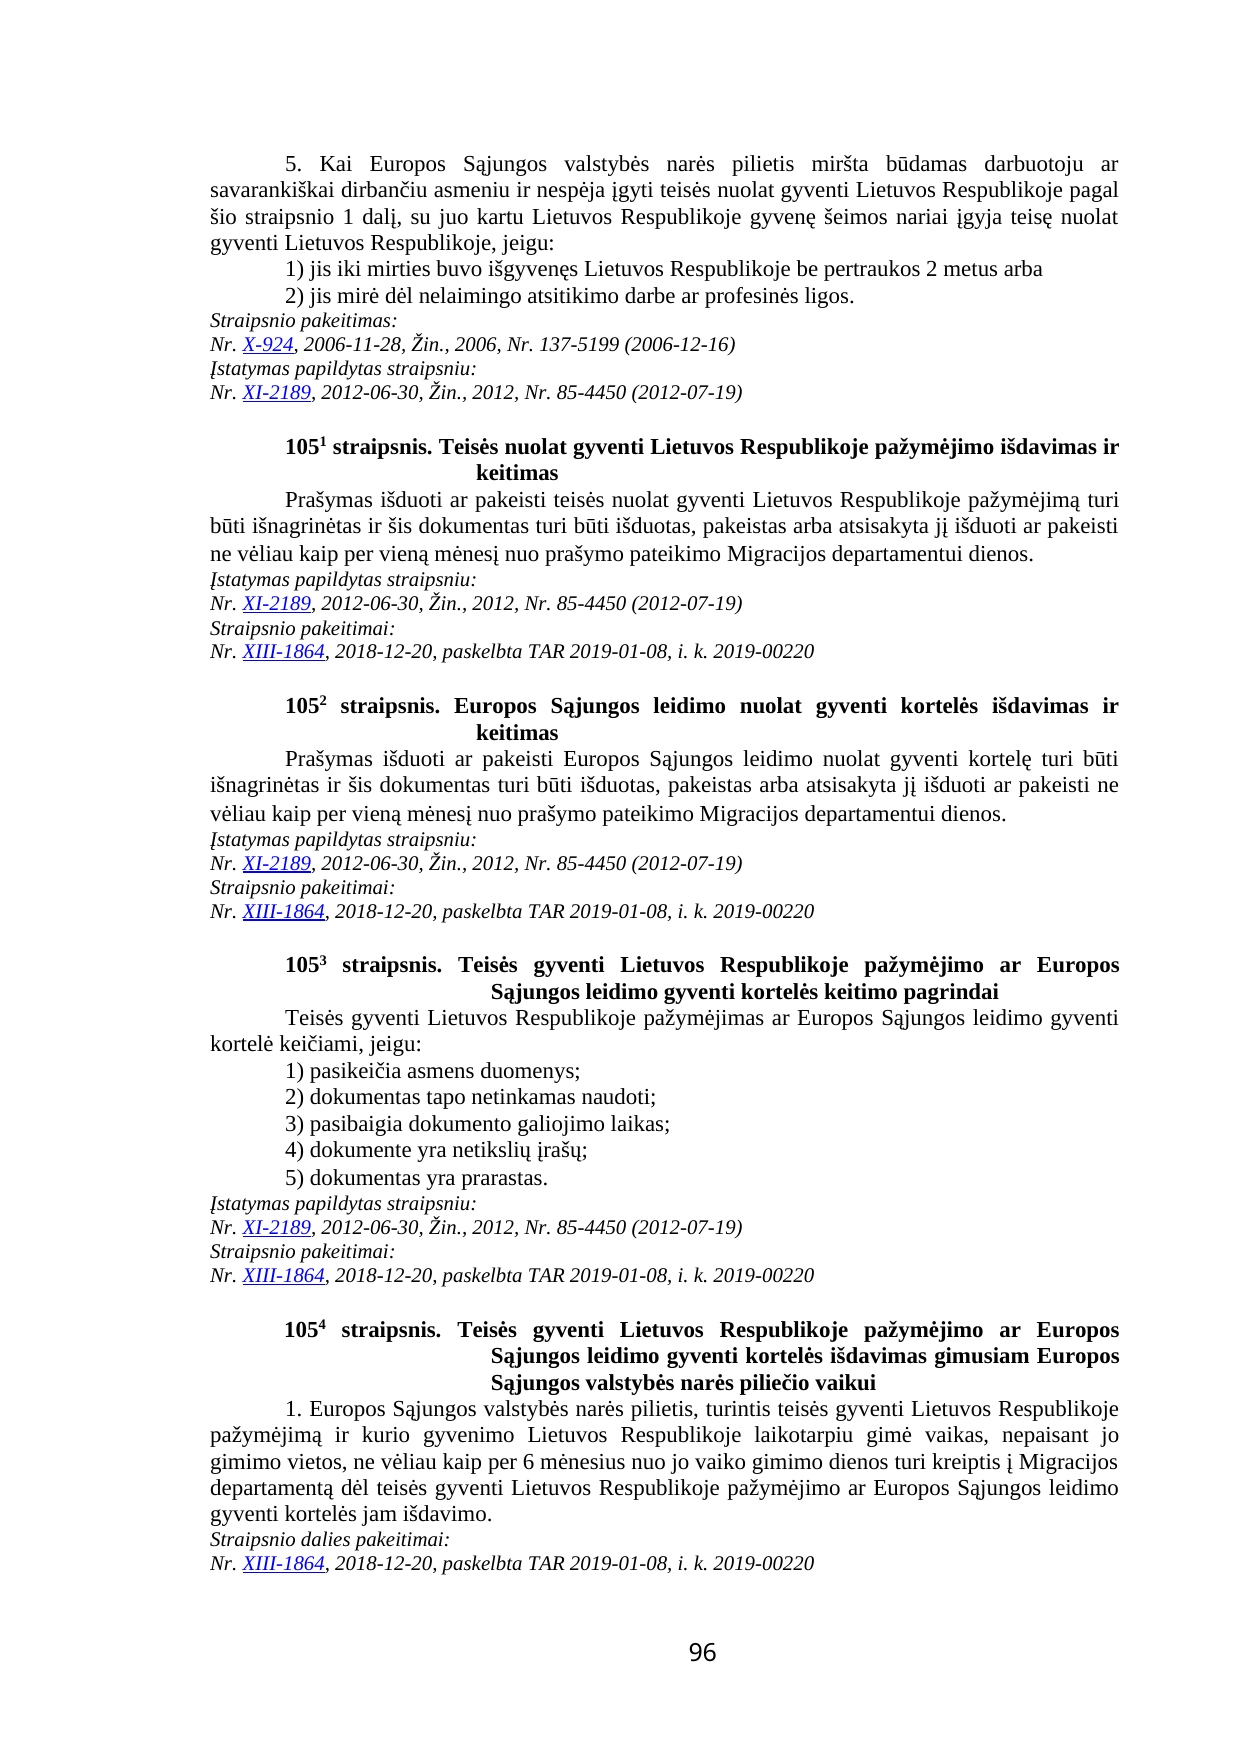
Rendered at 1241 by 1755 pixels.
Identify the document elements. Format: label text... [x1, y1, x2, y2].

text Nr. XIII-1864, 2018-12-20, paskelbta TAR 2019-01-08, i. k. 2019-00220 [210, 639, 1120, 663]
text Teisės gyventi Lietuvos Respublikoje pažymėjimas ar Europos Sąjungos leidimo gyventi kortelė keičiami, jeigu: [210, 1004, 1120, 1057]
text 1053 straipsnis. Teisės gyventi Lietuvos Respublikoje pažymėjimo ar Europos Sąjungos leidimo gyventi kortelės keitimo pagrindai [285, 951, 1120, 1004]
text Straipsnio pakeitimai: [210, 1239, 1120, 1263]
text 5. Kai Europos Sąjungos valstybės narės pilietis miršta būdamas darbuotoju ar savarankiškai dirbančiu asmeniu ir nespėja įgyti teisės nuolat gyventi Lietuvos Respublikoje pagal šio straipsnio 1 dalį, su juo kartu Lietuvos Respublikoje gyvenę šeimos nariai įgyja teisę nuolat gyventi Lietuvos Respublikoje, jeigu: [210, 150, 1120, 255]
text 1. Europos Sąjungos valstybės narės pilietis, turintis teisės gyventi Lietuvos Respublikoje pažymėjimą ir kurio gyvenimo Lietuvos Respublikoje laikotarpiu gimė vaikas, nepaisant jo gimimo vietos, ne vėliau kaip per 6 mėnesius nuo jo vaiko gimimo dienos turi kreiptis į Migracijos departamentą dėl teisės gyventi Lietuvos Respublikoje pažymėjimo ar Europos Sąjungos leidimo gyventi kortelės jam išdavimo. [210, 1395, 1120, 1527]
text Nr. XIII-1864, 2018-12-20, paskelbta TAR 2019-01-08, i. k. 2019-00220 [210, 899, 1120, 923]
text Nr. XI-2189, 2012-06-30, Žin., 2012, Nr. 85-4450 (2012-07-19) [210, 1215, 1120, 1239]
text Nr. XIII-1864, 2018-12-20, paskelbta TAR 2019-01-08, i. k. 2019-00220 [210, 1551, 1120, 1575]
text Įstatymas papildytas straipsniu: [210, 567, 1120, 591]
text 2) dokumentas tapo netinkamas naudoti; [210, 1083, 1120, 1109]
text Nr. X-924, 2006-11-28, Žin., 2006, Nr. 137-5199 (2006-12-16) [210, 332, 1120, 356]
text Nr. XI-2189, 2012-06-30, Žin., 2012, Nr. 85-4450 (2012-07-19) [210, 591, 1120, 615]
text Straipsnio pakeitimas: [210, 308, 1120, 332]
text Įstatymas papildytas straipsniu: [210, 1191, 1120, 1215]
text Įstatymas papildytas straipsniu: [210, 826, 1120, 851]
text 4) dokumente yra netikslių įrašų; [210, 1136, 1120, 1162]
text Prašymas išduoti ar pakeisti Europos Sąjungos leidimo nuolat gyventi kortelę turi būti išnagrinėtas ir šis dokumentas turi būti išduotas, pakeistas arba atsisakyta jį išduoti ar pakeisti ne vėliau kaip per vieną mėnesį nuo prašymo pateikimo Migracijos departamentui dienos. [210, 745, 1120, 826]
text Nr. XIII-1864, 2018-12-20, paskelbta TAR 2019-01-08, i. k. 2019-00220 [210, 1263, 1120, 1287]
text Nr. XI-2189, 2012-06-30, Žin., 2012, Nr. 85-4450 (2012-07-19) [210, 851, 1120, 874]
text 2) jis mirė dėl nelaimingo atsitikimo darbe ar profesinės ligos. [210, 282, 1120, 308]
text Įstatymas papildytas straipsniu: [210, 356, 1120, 380]
text 3) pasibaigia dokumento galiojimo laikas; [210, 1109, 1120, 1136]
text 1052 straipsnis. Europos Sąjungos leidimo nuolat gyventi kortelės išdavimas ir keitimas [285, 692, 1120, 745]
text Straipsnio pakeitimai: [210, 874, 1120, 899]
text 5) dokumentas yra prarastas. [210, 1162, 1120, 1191]
text Straipsnio pakeitimai: [210, 615, 1120, 639]
text 1051 straipsnis. Teisės nuolat gyventi Lietuvos Respublikoje pažymėjimo išdavimas ir keitimas [285, 433, 1120, 486]
text 1) pasikeičia asmens duomenys; [210, 1057, 1120, 1083]
text 1) jis iki mirties buvo išgyvenęs Lietuvos Respublikoje be pertraukos 2 metus arba [210, 255, 1120, 282]
text Nr. XI-2189, 2012-06-30, Žin., 2012, Nr. 85-4450 (2012-07-19) [210, 380, 1120, 404]
text Prašymas išduoti ar pakeisti teisės nuolat gyventi Lietuvos Respublikoje pažymėjimą turi būti išnagrinėtas ir šis dokumentas turi būti išduotas, pakeistas arba atsisakyta jį išduoti ar pakeisti ne vėliau kaip per vieną mėnesį nuo prašymo pateikimo Migracijos departamentui dienos. [210, 486, 1120, 567]
text Straipsnio dalies pakeitimai: [210, 1527, 1120, 1551]
text 1054 straipsnis. Teisės gyventi Lietuvos Respublikoje pažymėjimo ar Europos Sąjungos leidimo gyventi kortelės išdavimas gimusiam Europos Sąjungos valstybės narės piliečio vaikui [284, 1316, 1120, 1395]
